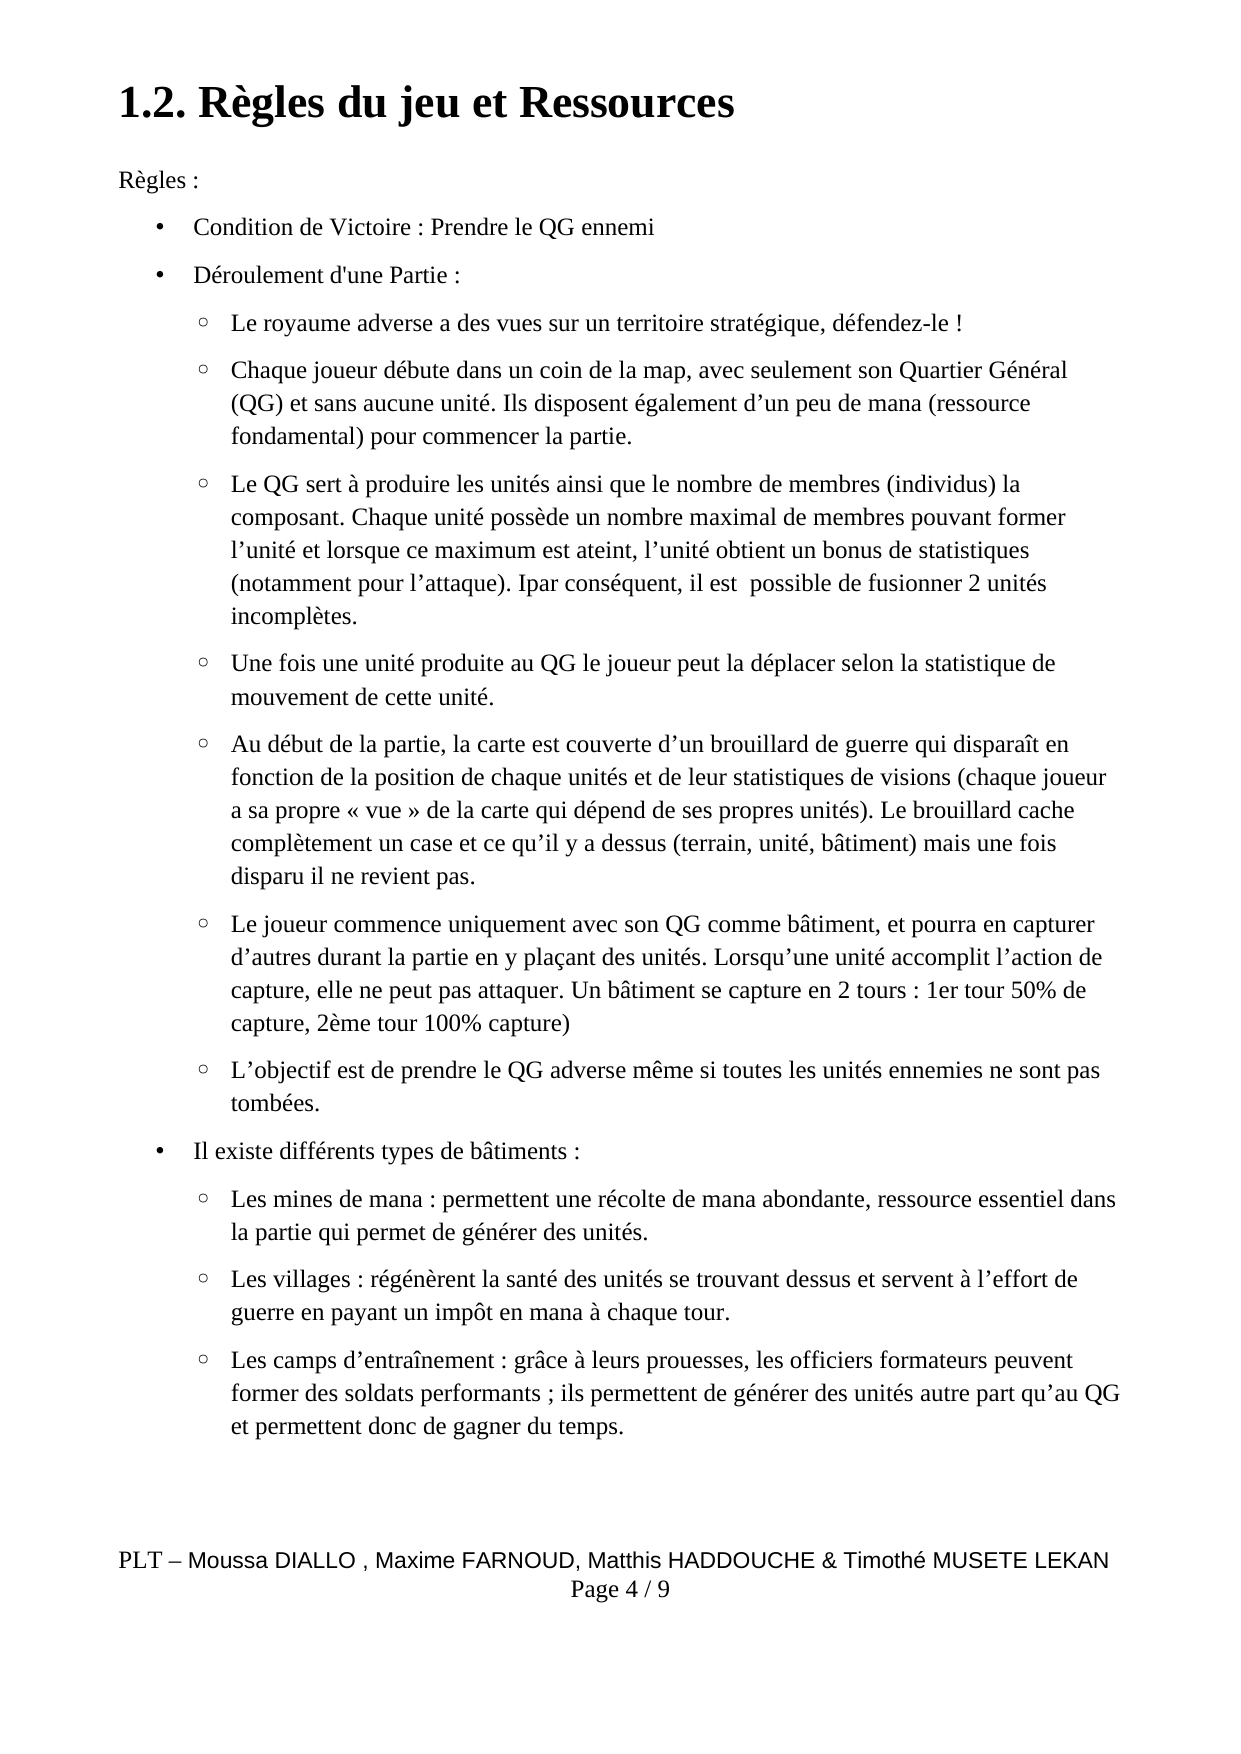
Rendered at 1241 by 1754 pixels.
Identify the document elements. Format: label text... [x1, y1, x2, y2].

list Le joueur commence uniquement avec son QG comme bâtiment, et pourra en capturer d’autres durant la partie en y plaçant des unités. Lorsqu’une unité accomplit l’action de capture, elle ne peut pas attaquer. Un bâtiment se capture en 2 tours : 1er tour 50% de capture, 2ème tour 100% capture) [193, 909, 1122, 1037]
list Déroulement d'une Partie : [156, 260, 1122, 289]
text Règles : [118, 165, 1122, 193]
list Condition de Victoire : Prendre le QG ennemi [156, 212, 1122, 241]
list Il existe différents types de bâtiments : [156, 1136, 1122, 1165]
list Les villages : régénèrent la santé des unités se trouvant dessus et servent à l’effort de guerre en payant un impôt en mana à chaque tour. [193, 1264, 1122, 1326]
subtitle 1.2. Règles du jeu et Ressources [118, 75, 1122, 128]
list Une fois une unité produite au QG le joueur peut la déplacer selon la statistique de mouvement de cette unité. [193, 648, 1122, 710]
list Le royaume adverse a des vues sur un territoire stratégique, défendez-le ! [193, 308, 1122, 336]
list Les camps d’entraînement : grâce à leurs prouesses, les officiers formateurs peuvent former des soldats performants ; ils permettent de générer des unités autre part qu’au QG et permettent donc de gagner du temps. [193, 1345, 1122, 1440]
list Les mines de mana : permettent une récolte de mana abondante, ressource essentiel dans la partie qui permet de générer des unités. [193, 1184, 1122, 1246]
list L’objectif est de prendre le QG adverse même si toutes les unités ennemies ne sont pas tombées. [193, 1056, 1122, 1117]
list Au début de la partie, la carte est couverte d’un brouillard de guerre qui disparaît en fonction de la position de chaque unités et de leur statistiques de visions (chaque joueur a sa propre « vue » de la carte qui dépend de ses propres unités). Le brouillard cache complètement un case et ce qu’il y a dessus (terrain, unité, bâtiment) mais une fois disparu il ne revient pas. [193, 729, 1122, 890]
list Le QG sert à produire les unités ainsi que le nombre de membres (individus) la composant. Chaque unité possède un nombre maximal de membres pouvant former l’unité et lorsque ce maximum est ateint, l’unité obtient un bonus de statistiques (notamment pour l’attaque). Ipar conséquent, il est possible de fusionner 2 unités incomplètes. [193, 469, 1122, 630]
list Chaque joueur débute dans un coin de la map, avec seulement son Quartier Général (QG) et sans aucune unité. Ils disposent également d’un peu de mana (ressource fondamental) pour commencer la partie. [193, 355, 1122, 450]
